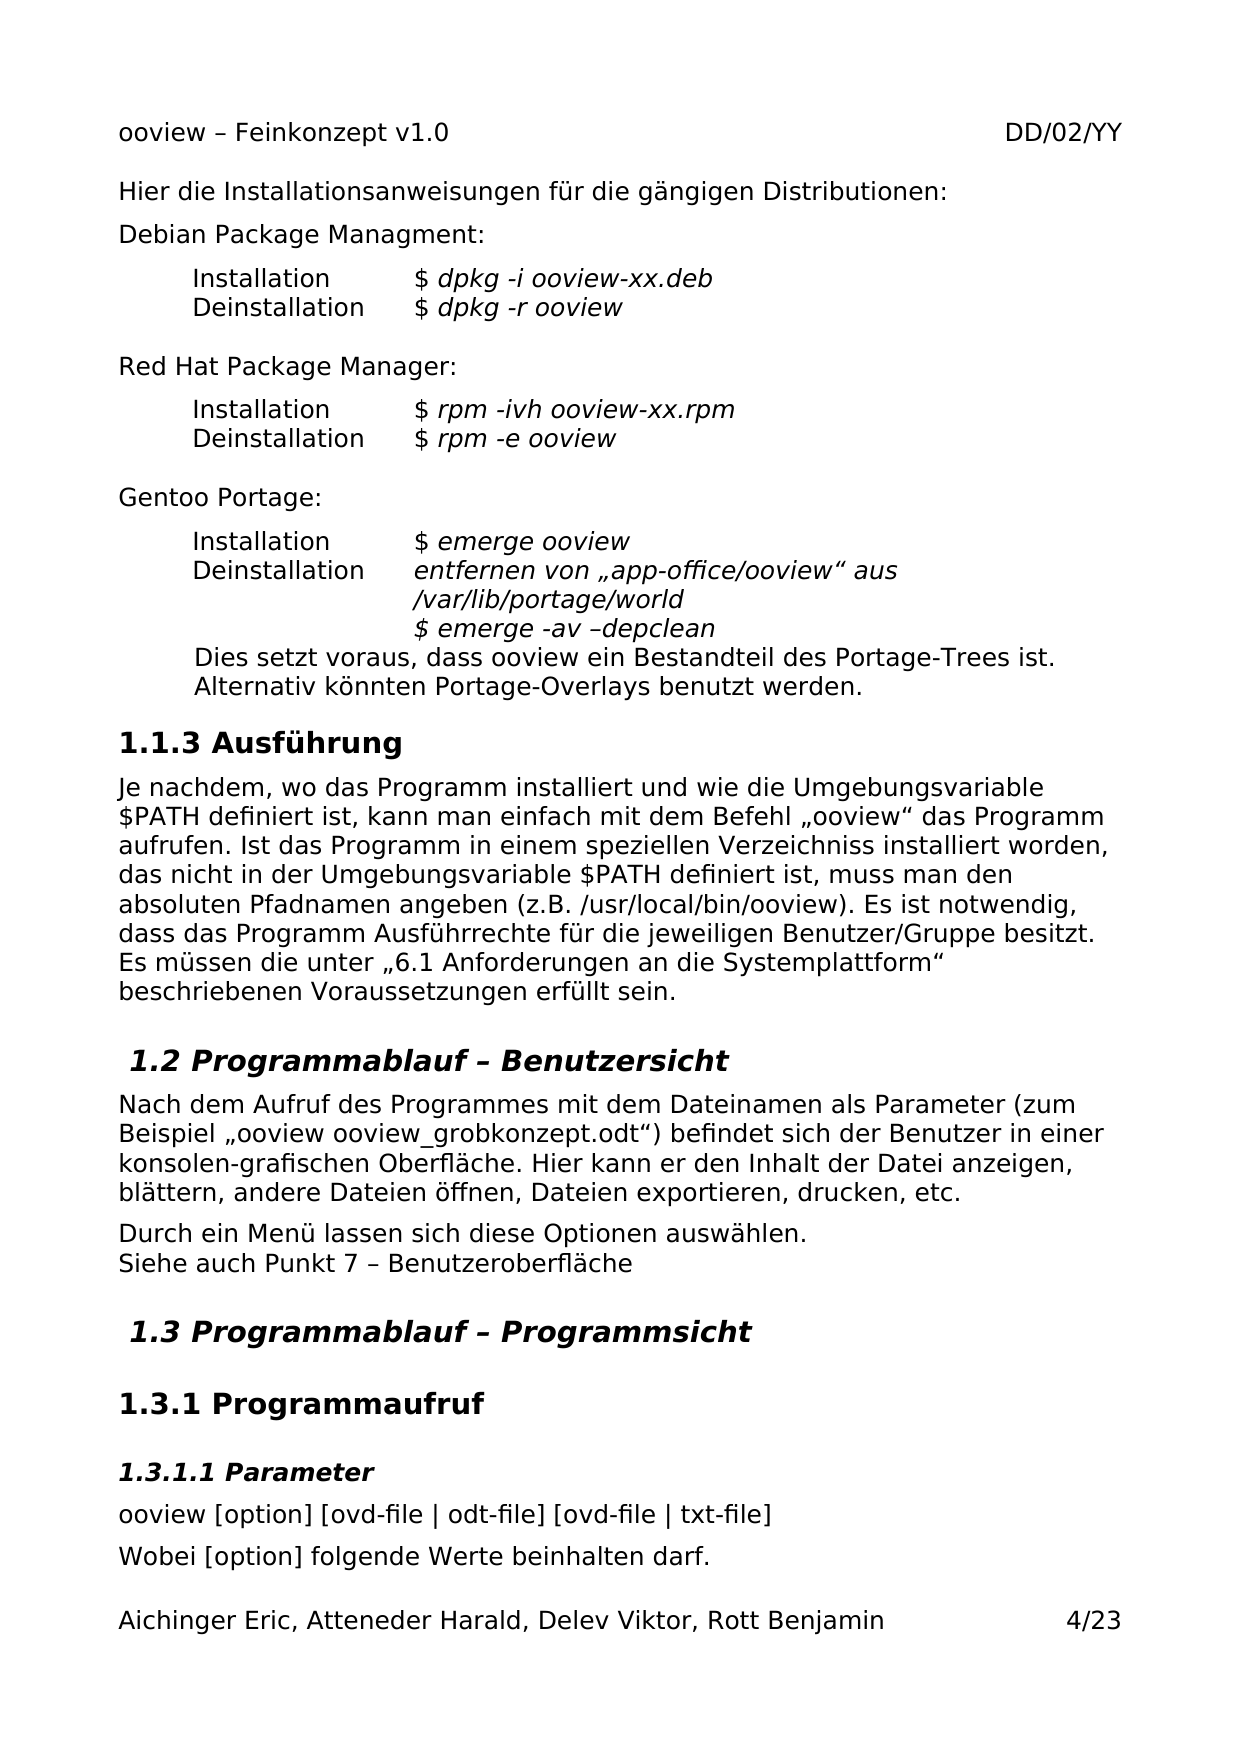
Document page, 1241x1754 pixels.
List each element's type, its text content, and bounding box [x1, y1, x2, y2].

text Nach dem Aufruf des Programmes mit dem Dateinamen als Parameter (zum Beispiel „ooview ooview_grobkonzept.odt“) befindet sich der Benutzer in einer konsolen-grafischen Oberfläche. Hier kann er den Inhalt der Datei anzeigen, blättern, andere Dateien öffnen, Dateien exportieren, drucken, etc. [118, 1091, 1122, 1207]
text Deinstallation $ rpm -e ooview [118, 425, 1122, 454]
subtitle Ausführung [118, 727, 1122, 761]
subtitle Programmaufruf [118, 1387, 1122, 1421]
subtitle Parameter [118, 1458, 1122, 1488]
text Installation $ dpkg -i ooview-xx.deb [118, 264, 1122, 293]
text Gentoo Portage: [118, 483, 1122, 512]
subtitle Programmablauf – Programmsicht [118, 1316, 1122, 1349]
text Hier die Installationsanweisungen für die gängigen Distributionen: [118, 177, 1122, 206]
text Wobei [option] folgende Werte beinhalten darf. [118, 1542, 1122, 1571]
subtitle Programmablauf – Benutzersicht [118, 1044, 1122, 1078]
text Red Hat Package Manager: [118, 352, 1122, 381]
text Deinstallation entfernen von „app-office/ooview“ aus /var/lib/portage/world [118, 556, 1122, 614]
text Installation $ rpm -ivh ooview-xx.rpm [118, 396, 1122, 425]
text $ emerge -av –depclean [118, 614, 1122, 643]
text Installation $ emerge ooview [118, 527, 1122, 556]
text Durch ein Menü lassen sich diese Optionen auswählen. Siehe auch Punkt 7 – Benutzeroberfläche [118, 1220, 1122, 1278]
text Dies setzt voraus, dass ooview ein Bestandteil des Portage-Trees ist. Alternativ könnten Portage-Overlays benutzt werden. [194, 643, 1122, 702]
text Je nachdem, wo das Programm installiert und wie die Umgebungsvariable $PATH definiert ist, kann man einfach mit dem Befehl „ooview“ das Programm aufrufen. Ist das Programm in einem speziellen Verzeichniss installiert worden, das nicht in der Umgebungsvariable $PATH definiert ist, muss man den absoluten Pfadnamen angeben (z.B. /usr/local/bin/ooview). Es ist notwendig, dass das Programm Ausführrechte für die jeweiligen Benutzer/Gruppe besitzt. Es müssen die unter „6.1 Anforderungen an die Systemplattform“ beschriebenen Voraussetzungen erfüllt sein. [118, 773, 1122, 1007]
text ooview [option] [ovd-file | odt-file] [ovd-file | txt-file] [118, 1500, 1122, 1529]
text Deinstallation $ dpkg -r ooview [118, 293, 1122, 323]
text Debian Package Managment: [118, 221, 1122, 250]
